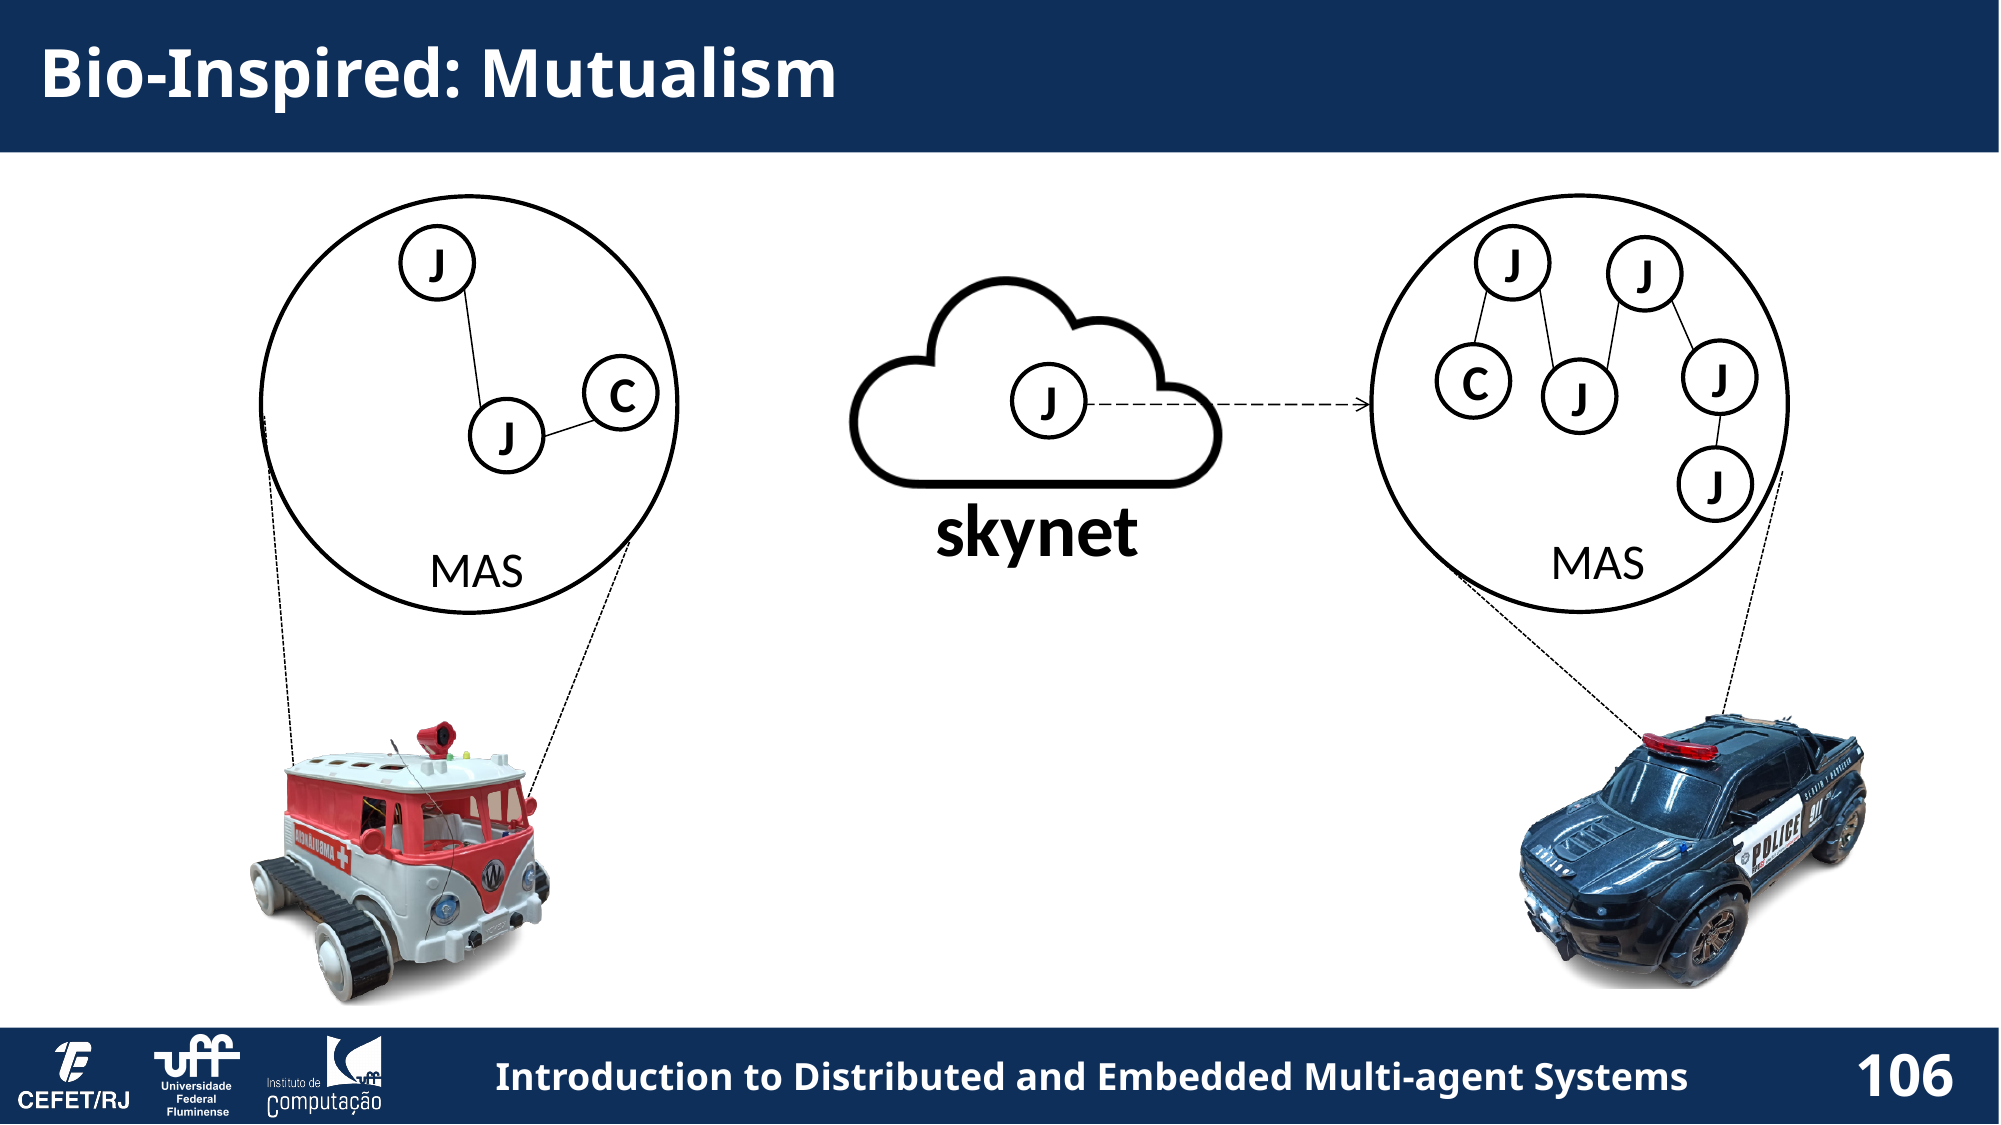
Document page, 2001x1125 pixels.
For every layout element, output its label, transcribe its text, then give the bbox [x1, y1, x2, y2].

text_box C [1436, 344, 1511, 418]
text_box J [1475, 226, 1550, 300]
text_box Bio-Inspired: Mutualism [25, 23, 1999, 119]
text_box J [1542, 359, 1617, 433]
text_box [1371, 195, 1788, 612]
text_box MAS [414, 530, 539, 606]
picture [153, 1033, 241, 1121]
text_box J [400, 226, 474, 300]
text_box J [1608, 237, 1682, 311]
text_box [416, 606, 522, 613]
text_box [260, 196, 678, 606]
picture [18, 1021, 129, 1125]
text_box J [1012, 363, 1086, 438]
picture [824, 170, 1249, 595]
text_box C [584, 355, 658, 430]
picture [1513, 711, 1872, 989]
text_box MAS [1535, 522, 1660, 598]
text_box J [469, 398, 544, 473]
picture [245, 719, 555, 1006]
text_box J [1683, 340, 1757, 414]
picture [265, 1033, 383, 1118]
text_box J [1678, 447, 1753, 521]
